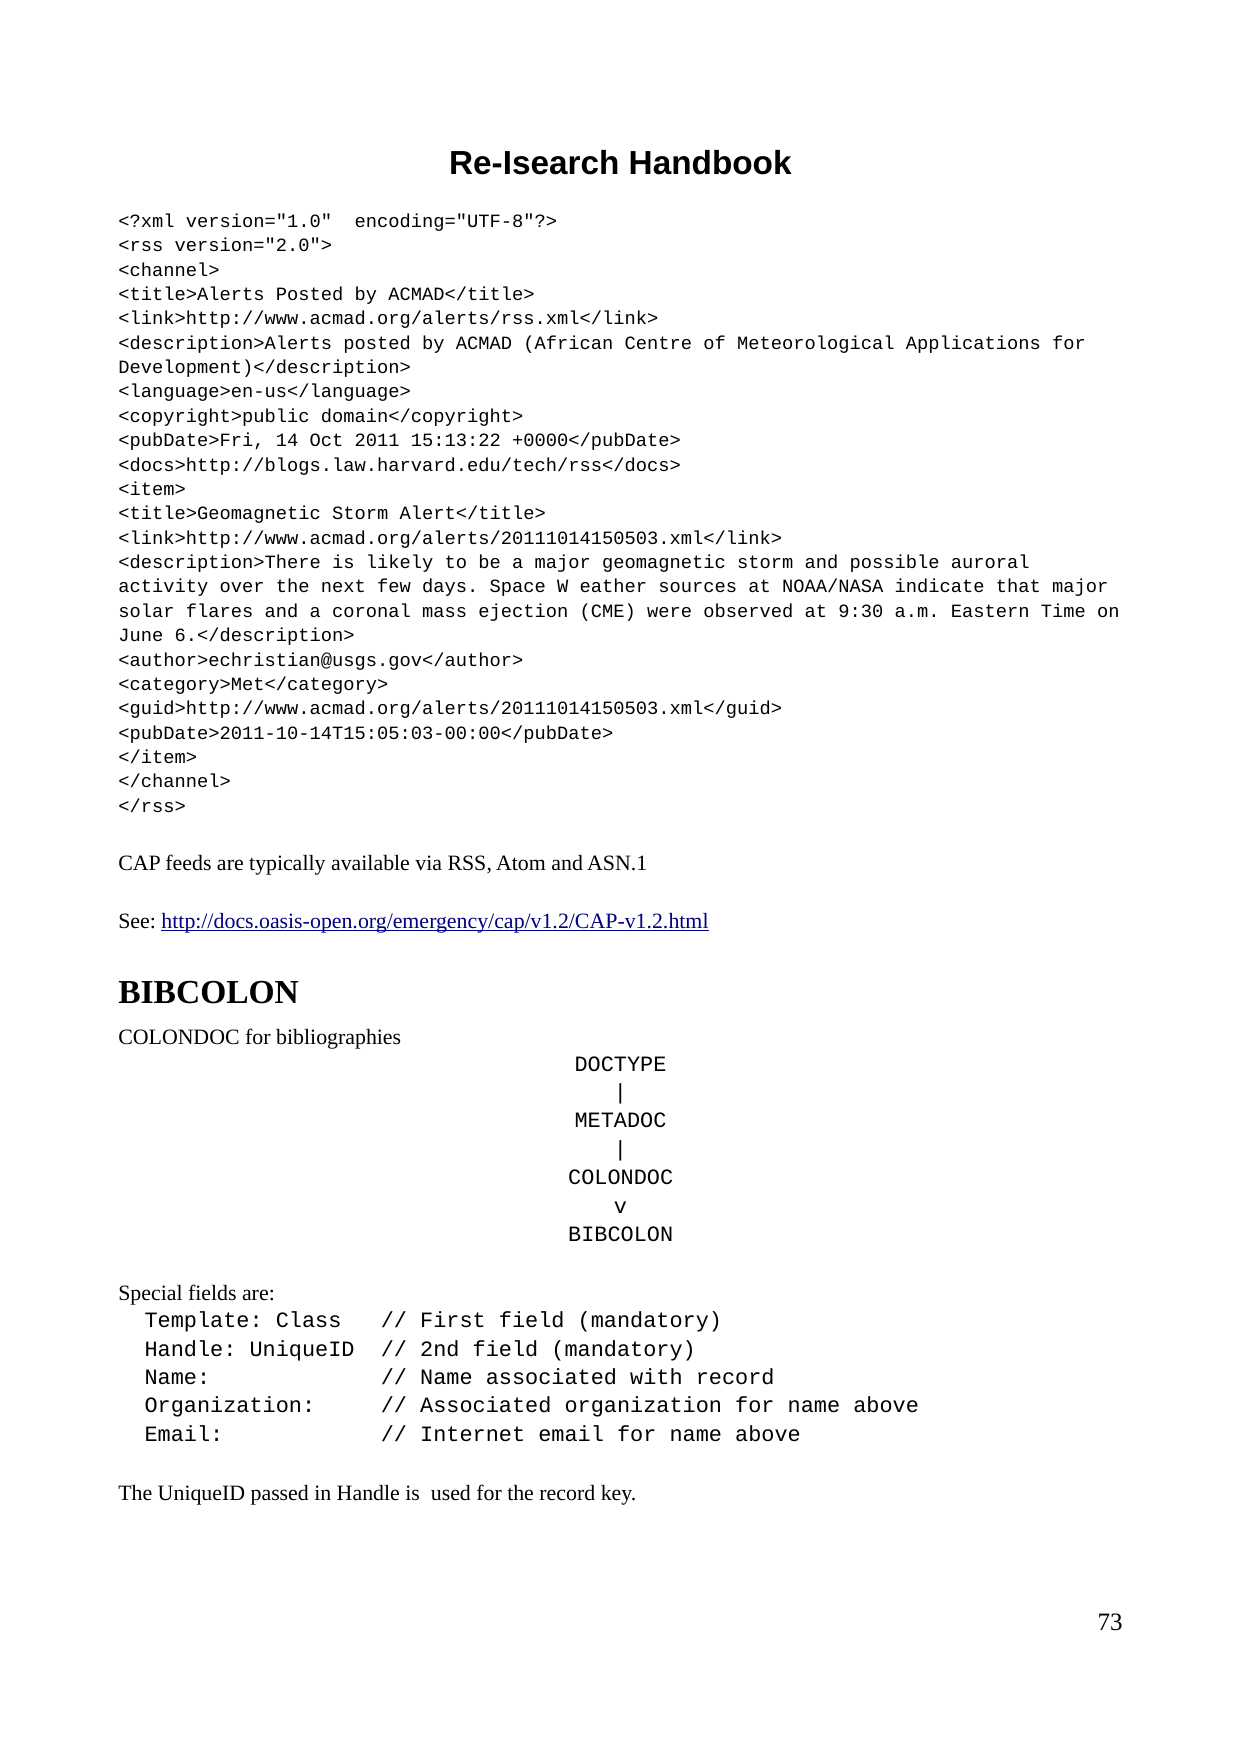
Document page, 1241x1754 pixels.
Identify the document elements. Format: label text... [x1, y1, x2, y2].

text <title>Geomagnetic Storm Alert</title> [118, 504, 1122, 525]
text <copyright>public domain</copyright> [118, 407, 1122, 428]
text METADOC [118, 1109, 1122, 1134]
text Email: // Internet email for name above [118, 1423, 1122, 1448]
text Handle: UniqueID // 2nd field (mandatory) [118, 1338, 1122, 1362]
text <pubDate>2011-10-14T15:05:03-00:00</pubDate> [118, 723, 1122, 745]
text <?xml version="1.0" encoding="UTF-8"?> [118, 212, 1122, 233]
text <channel> [118, 260, 1122, 282]
text <item> [118, 480, 1122, 501]
text <link>http://www.acmad.org/alerts/20111014150503.xml</link> [118, 528, 1122, 550]
text See: http://docs.oasis-open.org/emergency/cap/v1.2/CAP-v1.2.html [118, 908, 1122, 933]
text <title>Alerts Posted by ACMAD</title> [118, 285, 1122, 306]
text The UniqueID passed in Handle is used for the record key. [118, 1480, 1122, 1505]
text <rss version="2.0"> [118, 236, 1122, 257]
text COLONDOC for bibliographies [118, 1024, 1122, 1049]
text <description>There is likely to be a major geomagnetic storm and possible auroral activity over the next few days. Space W eather sources at NOAA/NASA indicate that major solar flares and a coronal mass ejection (CME) were observed at 9:30 a.m. Eastern Time on June 6.</description> [118, 553, 1122, 647]
subtitle BIBCOLON [118, 973, 1122, 1011]
text <category>Met</category> [118, 675, 1122, 696]
text Special fields are: [118, 1280, 1122, 1306]
text <guid>http://www.acmad.org/alerts/20111014150503.xml</guid> [118, 699, 1122, 720]
text | [118, 1081, 1122, 1106]
text Name: // Name associated with record [118, 1366, 1122, 1391]
text BIBCOLON [118, 1223, 1122, 1248]
text | [118, 1138, 1122, 1163]
text </rss> [118, 797, 1122, 818]
text v [118, 1195, 1122, 1220]
text Template: Class // First field (mandatory) [118, 1309, 1122, 1334]
text CAP feeds are typically available via RSS, Atom and ASN.1 [118, 850, 1122, 875]
text <pubDate>Fri, 14 Oct 2011 15:13:22 +0000</pubDate> [118, 431, 1122, 452]
text COLONDOC [118, 1166, 1122, 1191]
text DOCTYPE [118, 1053, 1122, 1077]
text <description>Alerts posted by ACMAD (African Centre of Meteorological Applications for Development)</description> [118, 333, 1122, 379]
text <author>echristian@usgs.gov</author> [118, 650, 1122, 672]
text </item> [118, 748, 1122, 769]
text <docs>http://blogs.law.harvard.edu/tech/rss</docs> [118, 455, 1122, 477]
text <language>en-us</language> [118, 382, 1122, 403]
text </channel> [118, 772, 1122, 793]
text Organization: // Associated organization for name above [118, 1394, 1122, 1419]
text <link>http://www.acmad.org/alerts/rss.xml</link> [118, 309, 1122, 330]
